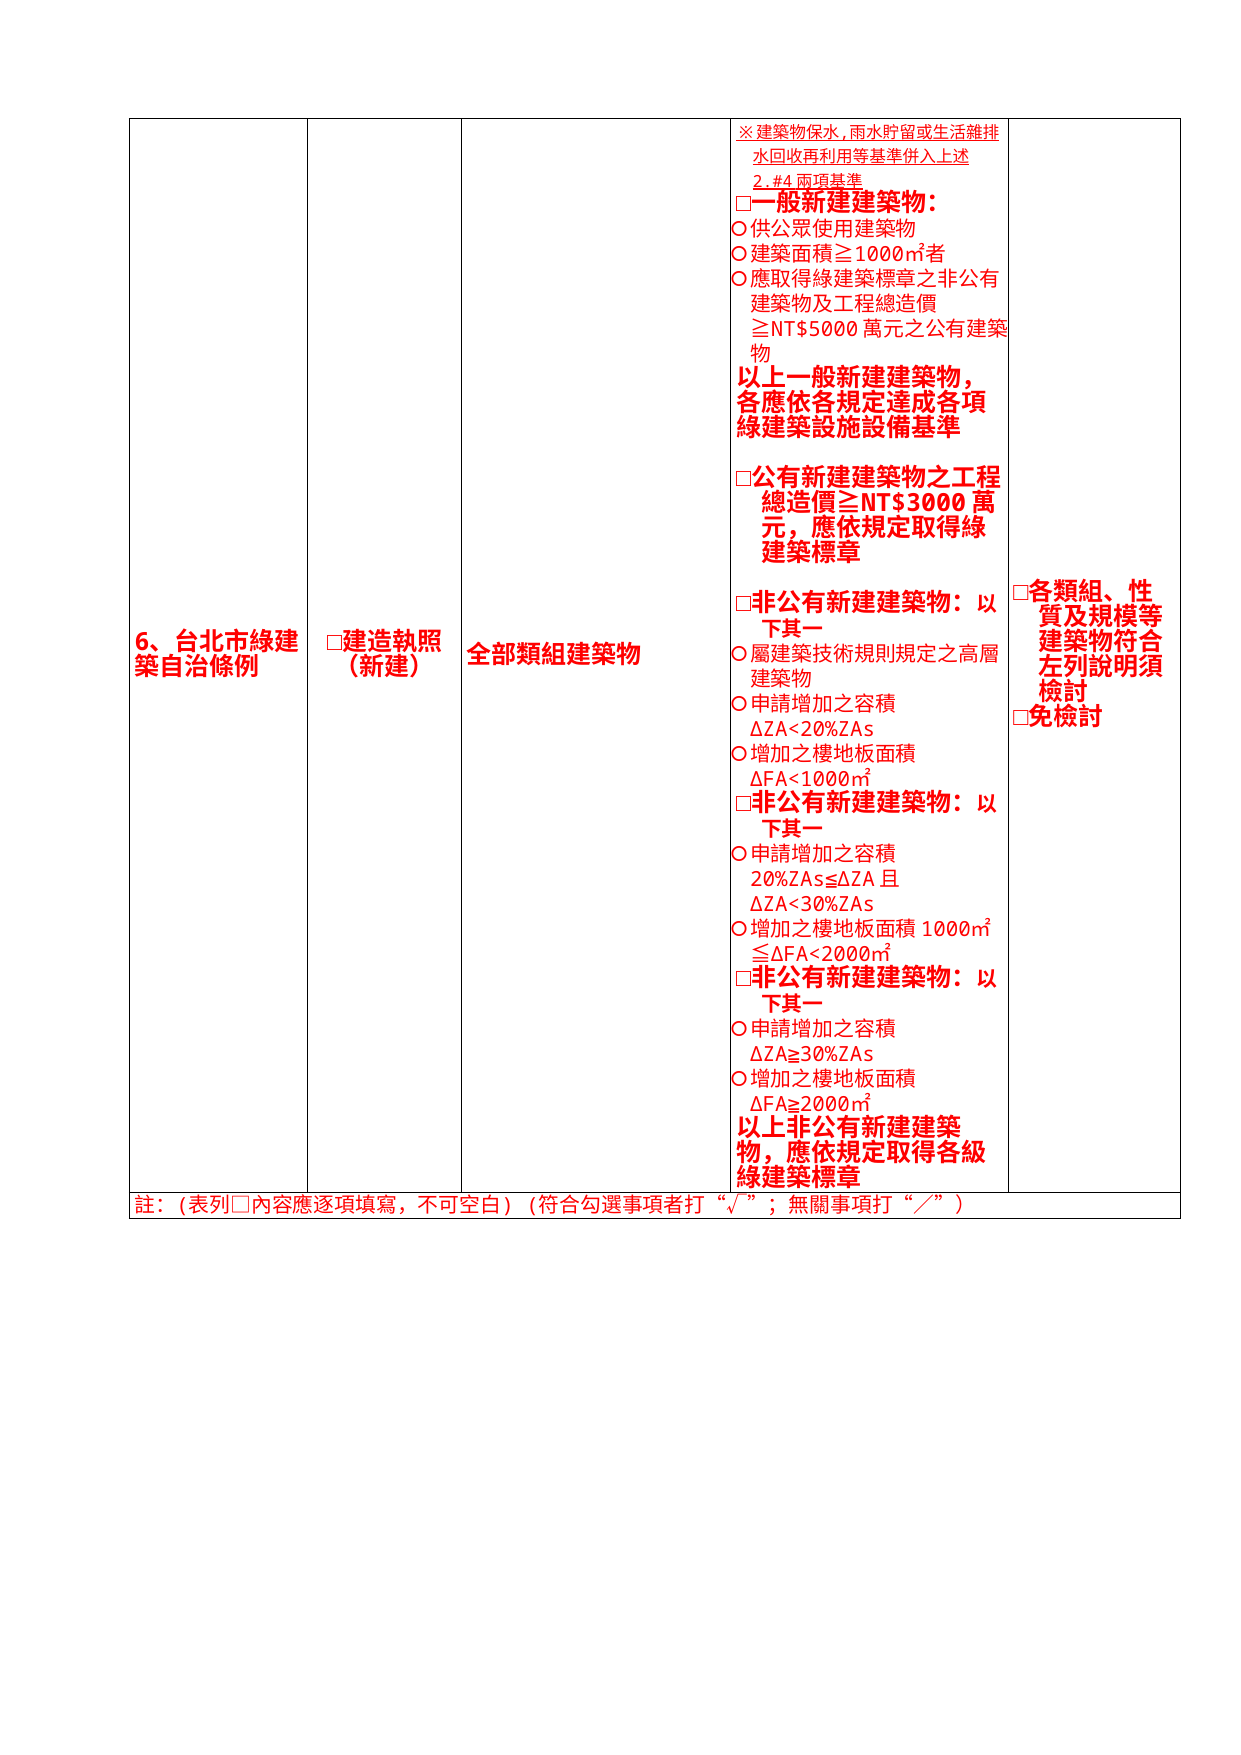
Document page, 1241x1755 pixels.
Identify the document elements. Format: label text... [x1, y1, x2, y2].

table_cell ※建築物保水,雨水貯留或生活雜排水回收再利用等基準併入上述2.#4兩項基準 □一般新建建築物： 供公眾使用建築物 建築面積≧1000㎡者 應取得綠建築標章之非公有建築物及工程總造價≧NT$5000萬元之公有建築物 以上一般新建建築物，各應依各規定達成各項綠建築設施設備基準 □公有新建建築物之工程總造價≧NT$3000萬元，應依規定取得綠建築標章 □非公有新建建築物：以下其一 屬建築技術規則規定之高層建築物 申請增加之容積ΔZA<20%ZAs 增加之樓地板面積ΔFA<1000㎡ □非公有新建建築物：以下其一 申請增加之容積20%ZAs≦ΔZA且ΔZA<30%ZAs 增加之樓地板面積1000㎡≦ΔFA<2000㎡ □非公有新建建築物：以下其一 申請增加之容積ΔZA≧30%ZAs 增加之樓地板面積ΔFA≧2000㎡ 以上非公有新建建築物，應依規定取得各級綠建築標章 [731, 119, 1008, 1192]
table_cell □建造執照 （新建） [308, 119, 461, 1192]
table_cell 註：(表列□內容應逐項填寫，不可空白) (符合勾選事項者打“√”；無關事項打“／”） [130, 1193, 1180, 1218]
table_cell 6、台北市綠建築自治條例 [130, 119, 307, 1192]
table_cell 全部類組建築物 [462, 119, 730, 1192]
table_cell □各類組、性質及規模等建築物符合左列說明須檢討 □免檢討 [1009, 119, 1180, 1192]
